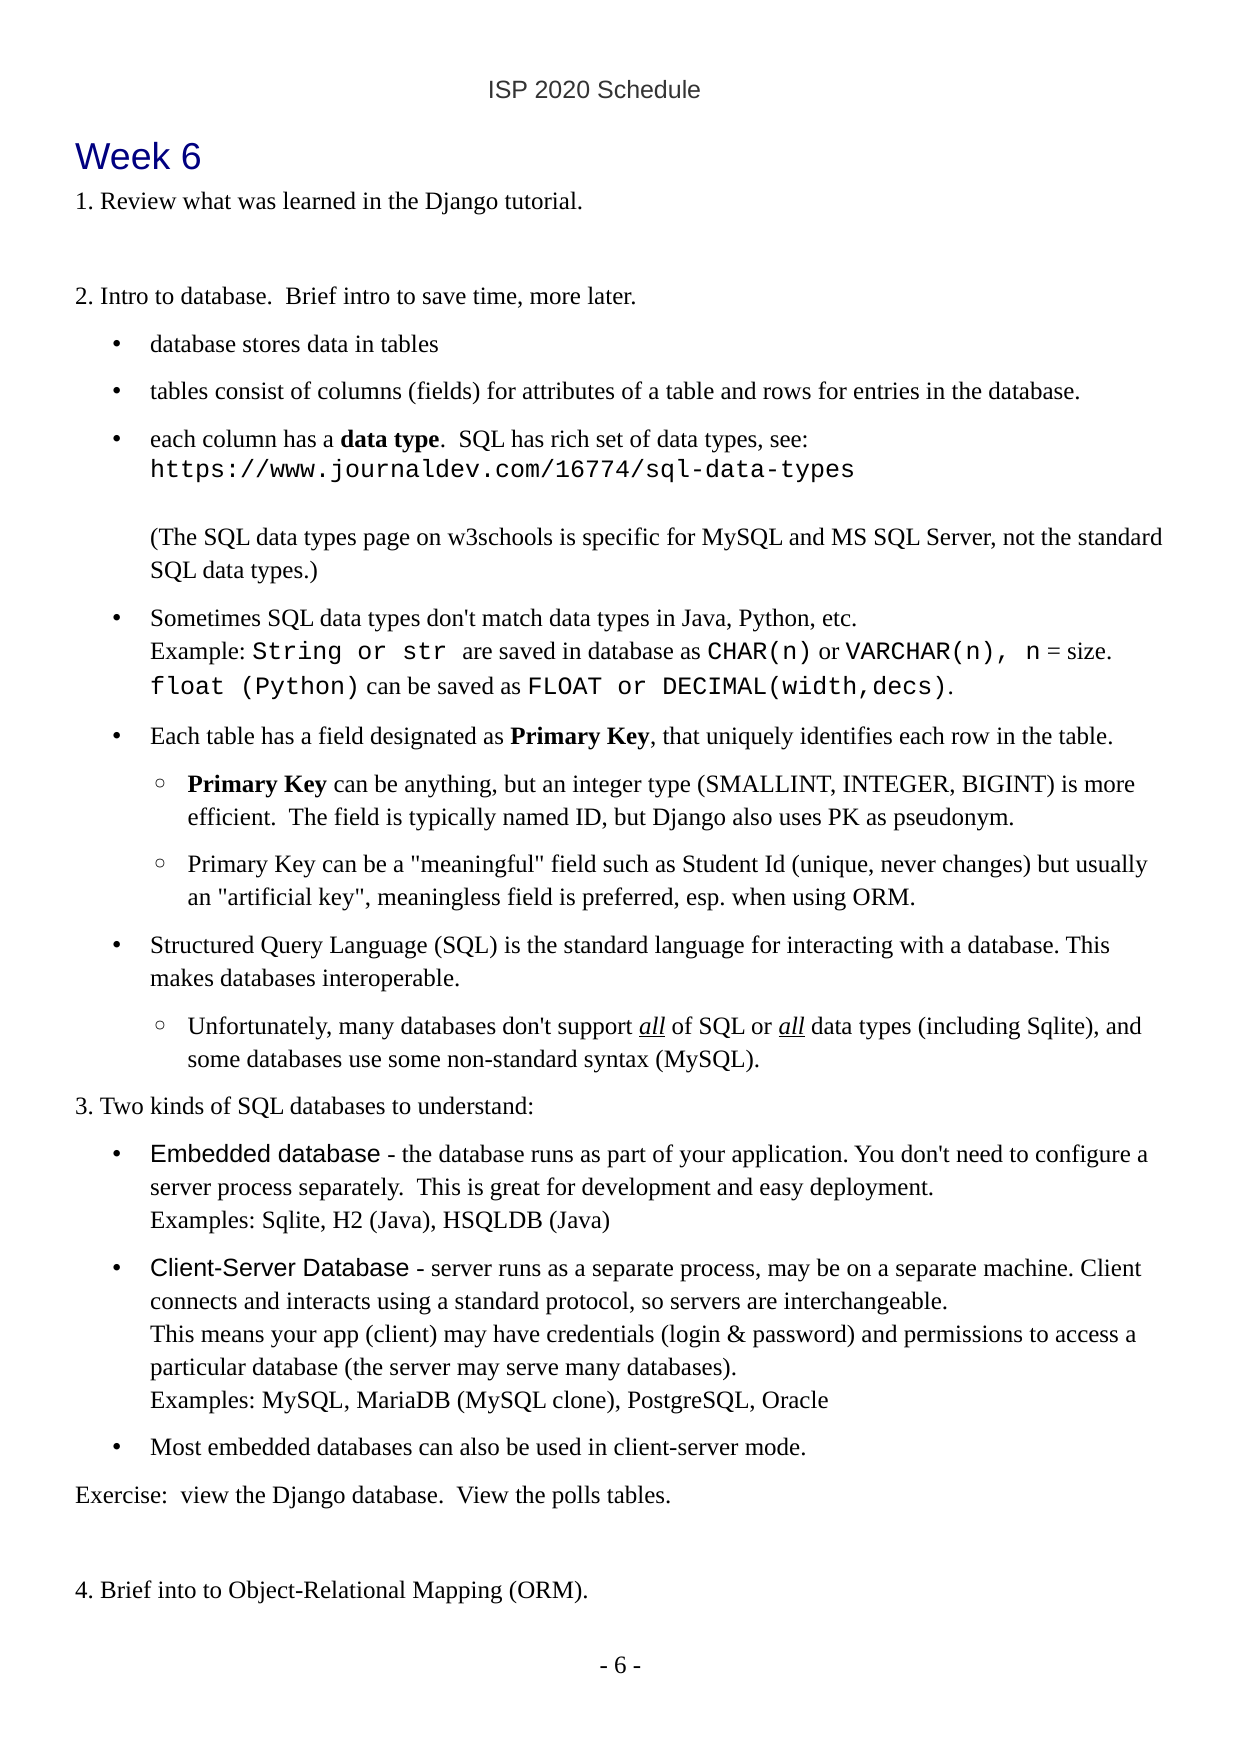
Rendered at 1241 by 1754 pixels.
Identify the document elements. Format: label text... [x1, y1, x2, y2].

list Each table has a field designated as Primary Key, that uniquely identifies each row in the table. [112, 721, 1166, 750]
subtitle Week 6 [75, 134, 1166, 177]
text 4. Brief into to Object-Relational Mapping (ORM). [75, 1575, 1166, 1604]
text 2. Intro to database. Brief intro to save time, more later. [75, 281, 1166, 310]
list database stores data in tables [112, 329, 1166, 357]
list Embedded database - the database runs as part of your application. You don't need to configure a server process separately. This is great for development and easy deployment. Examples: Sqlite, H2 (Java), HSQLDB (Java) [112, 1139, 1166, 1234]
list tables consist of columns (fields) for attributes of a table and rows for entries in the database. [112, 376, 1166, 405]
text 3. Two kinds of SQL databases to understand: [75, 1091, 1166, 1120]
text Exercise: view the Django database. View the polls tables. [75, 1480, 1166, 1509]
list Primary Key can be anything, but an integer type (SMALLINT, INTEGER, BIGINT) is more efficient. The field is typically named ID, but Django also uses PK as pseudonym. [150, 769, 1166, 831]
list Structured Query Language (SQL) is the standard language for interacting with a database. This makes databases interoperable. [112, 930, 1166, 992]
list Primary Key can be a "meaningful" field such as Student Id (unique, never changes) but usually an "artificial key", meaningless field is preferred, esp. when using ORM. [150, 849, 1166, 911]
list each column has a data type. SQL has rich set of data types, see: https://www.journaldev.com/16774/sql-data-types (The SQL data types page on w3schools is specific for MySQL and MS SQL Server, not the standard SQL data types.) [112, 424, 1166, 584]
list Client-Server Database - server runs as a separate process, may be on a separate machine. Client connects and interacts using a standard protocol, so servers are interchangeable. This means your app (client) may have credentials (login & password) and permissions to access a particular database (the server may serve many databases). Examples: MySQL, MariaDB (MySQL clone), PostgreSQL, Oracle [112, 1253, 1166, 1414]
list Most embedded databases can also be used in client-server mode. [112, 1432, 1166, 1461]
text 1. Review what was learned in the Django tutorial. [75, 186, 1166, 215]
list Sometimes SQL data types don't match data types in Java, Python, etc. Example: String or str are saved in database as CHAR(n) or VARCHAR(n), n = size. float (Python) can be saved as FLOAT or DECIMAL(width,decs). [112, 603, 1166, 702]
list Unfortunately, many databases don't support all of SQL or all data types (including Sqlite), and some databases use some non-standard syntax (MySQL). [150, 1011, 1166, 1072]
